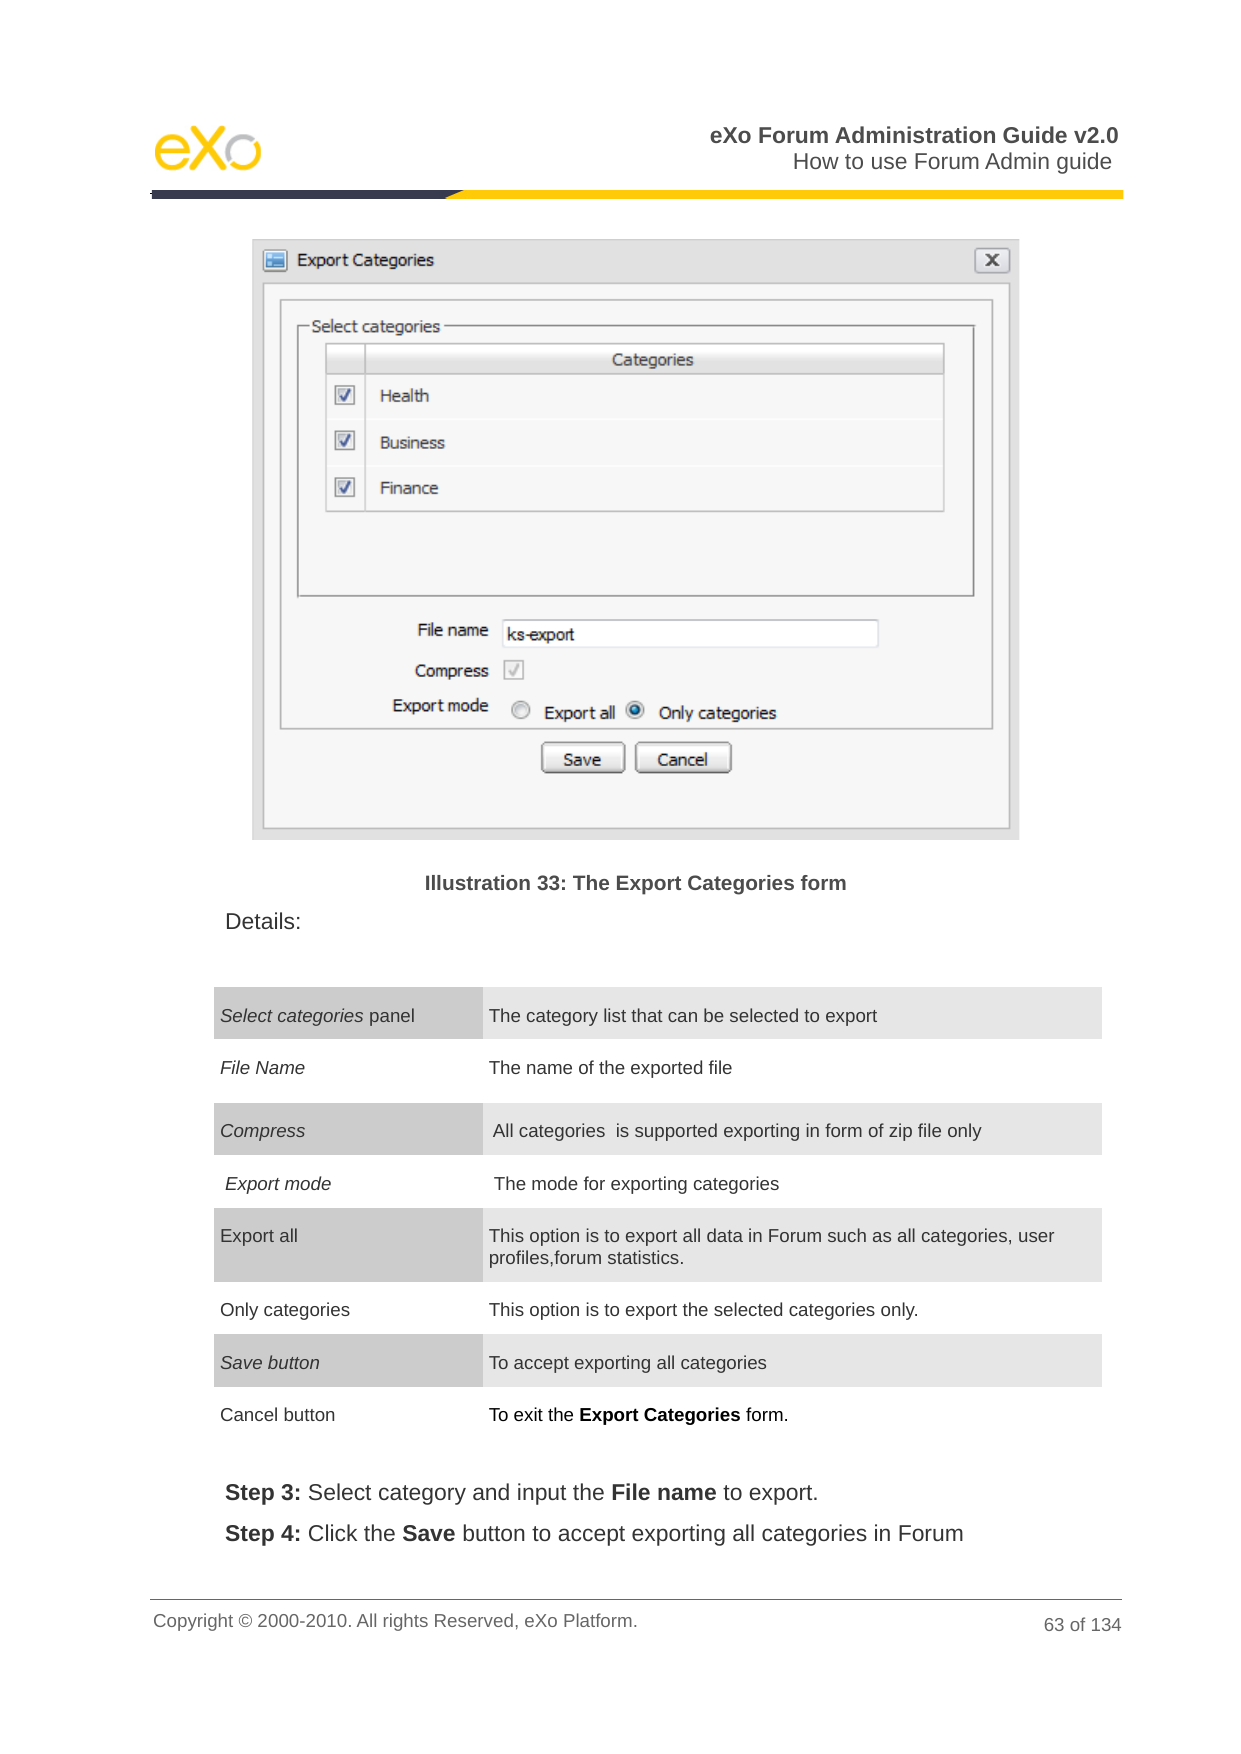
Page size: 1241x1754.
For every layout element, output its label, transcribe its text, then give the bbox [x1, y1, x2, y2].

table_cell Export all [214, 1208, 483, 1282]
table_cell Export mode [214, 1155, 483, 1207]
table_cell This option is to export the selected categories only. [483, 1282, 1102, 1334]
table_cell All categories is supported exporting in form of zip file only [483, 1103, 1102, 1155]
table_cell To exit the Export Categories form. [483, 1387, 1102, 1439]
picture [252, 239, 1020, 840]
table_cell Cancel button [214, 1387, 483, 1439]
list Step 4: Click the Save button to accept exporting all categories in Forum [187, 1520, 1122, 1547]
table_cell To accept exporting all categories [483, 1334, 1102, 1387]
table_cell Save button [214, 1334, 483, 1387]
table_cell Only categories [214, 1282, 483, 1334]
table_cell Compress [214, 1103, 483, 1155]
picture [151, 190, 1124, 199]
list Illustration 33: The Export Categories form [233, 840, 1038, 895]
table_cell File Name [214, 1039, 483, 1102]
table_cell This option is to export all data in Forum such as all categories, user profiles,forum statistics. [483, 1208, 1102, 1282]
table_header Select categories panel [214, 987, 483, 1039]
list Details: [187, 223, 1122, 934]
table_header The category list that can be selected to export [483, 987, 1102, 1039]
table_cell The mode for exporting categories [483, 1155, 1102, 1207]
picture [155, 125, 262, 171]
list Step 3: Select category and input the File name to export. [187, 1479, 1122, 1505]
table_cell The name of the exported file [483, 1039, 1102, 1102]
